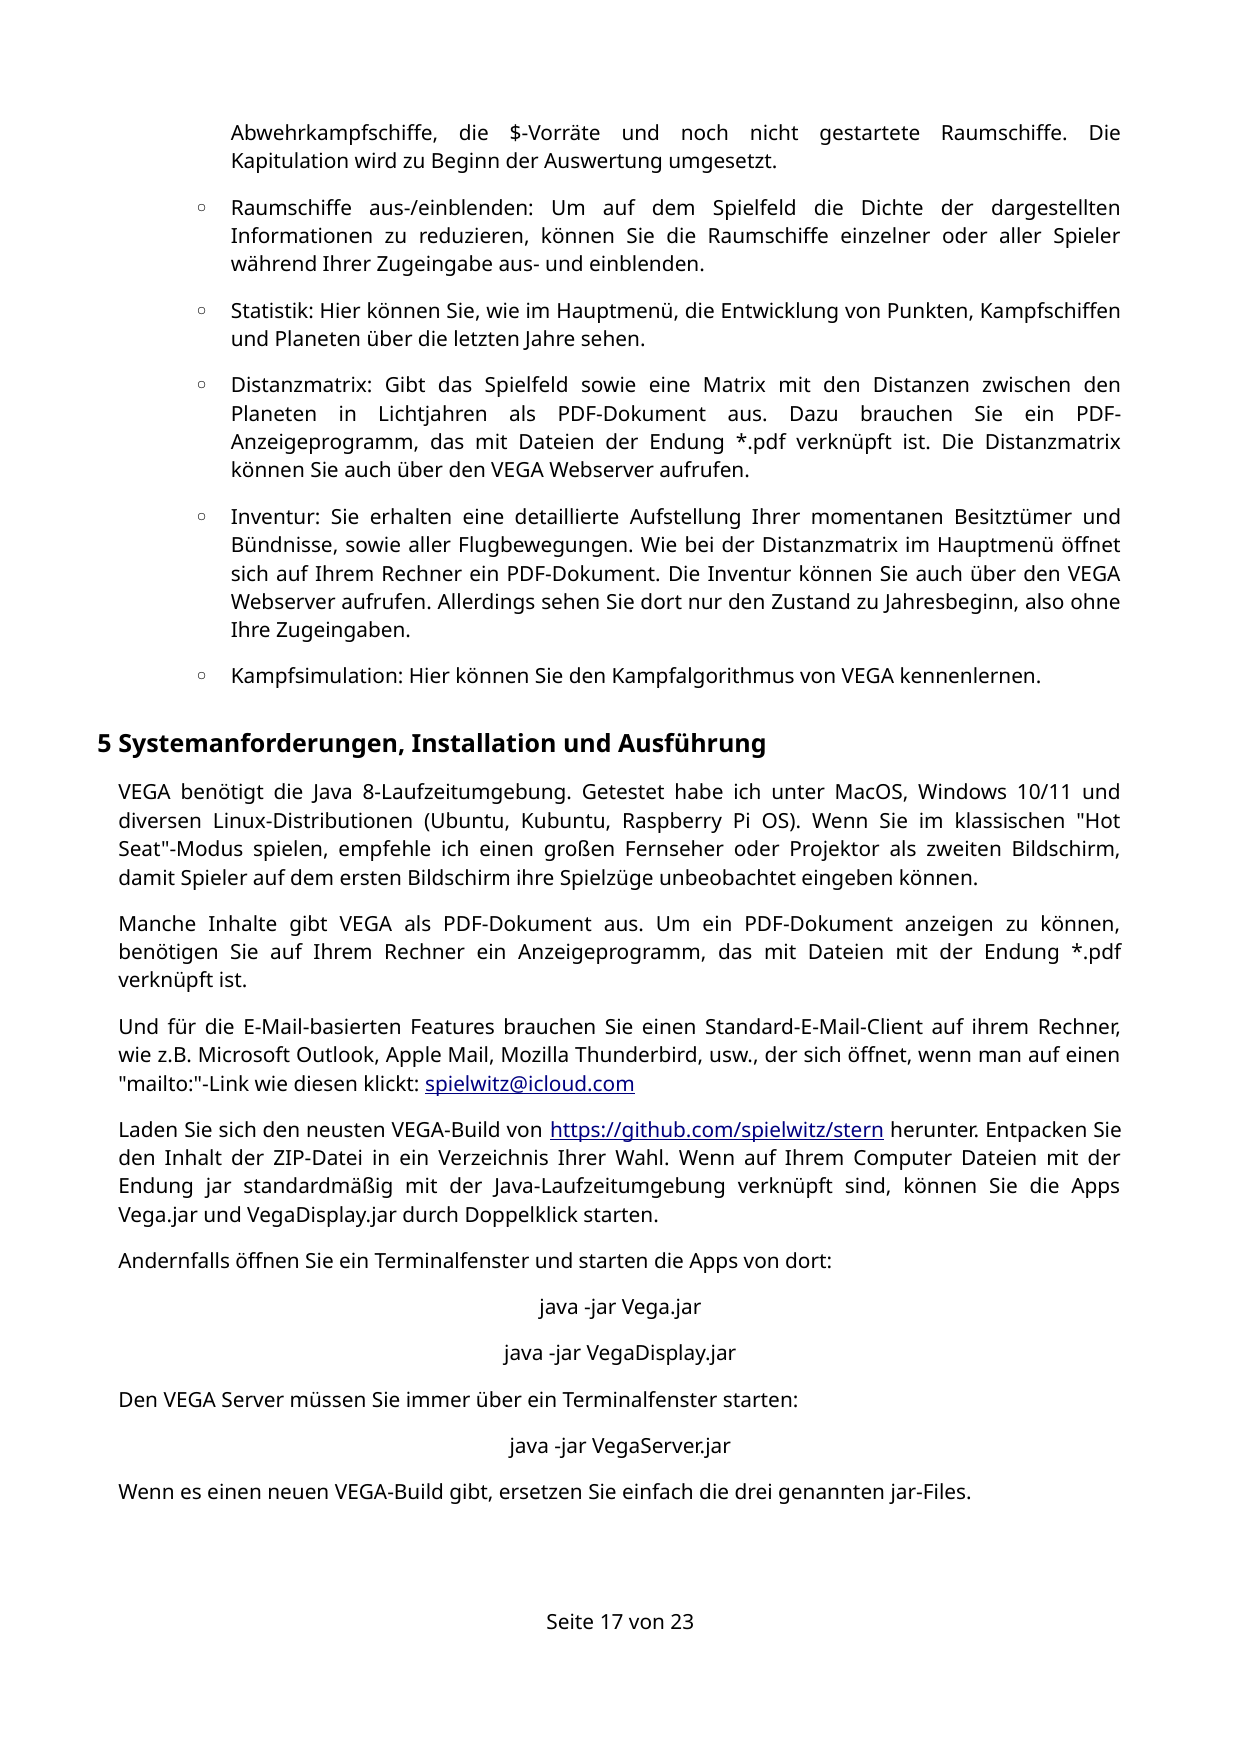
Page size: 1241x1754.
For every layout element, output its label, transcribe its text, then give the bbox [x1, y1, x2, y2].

text java -jar VegaDisplay.jar [118, 1338, 1122, 1367]
text Und für die E-Mail-basierten Features brauchen Sie einen Standard-E-Mail-Client auf ihrem Rechner, wie z.B. Microsoft Outlook, Apple Mail, Mozilla Thunderbird, usw., der sich öffnet, wenn man auf einen "mailto:"-Link wie diesen klickt: spielwitz@icloud.com [118, 1012, 1122, 1097]
text Manche Inhalte gibt VEGA als PDF-Dokument aus. Um ein PDF-Dokument anzeigen zu können, benötigen Sie auf Ihrem Rechner ein Anzeigeprogramm, das mit Dateien mit der Endung *.pdf verknüpft ist. [118, 909, 1122, 994]
text java -jar Vega.jar [118, 1292, 1122, 1321]
list Kampfsimulation: Hier können Sie den Kampfalgorithmus von VEGA kennenlernen. [193, 662, 1122, 690]
list Inventur: Sie erhalten eine detaillierte Aufstellung Ihrer momentanen Besitztümer und Bündnisse, sowie aller Flugbewegungen. Wie bei der Distanzmatrix im Hauptmenü öffnet sich auf Ihrem Rechner ein PDF-Dokument. Die Inventur können Sie auch über den VEGA Webserver aufrufen. Allerdings sehen Sie dort nur den Zustand zu Jahresbeginn, also ohne Ihre Zugeingaben. [193, 502, 1122, 644]
text Andernfalls öffnen Sie ein Terminalfenster und starten die Apps von dort: [118, 1246, 1122, 1275]
text Wenn es einen neuen VEGA-Build gibt, ersetzen Sie einfach die drei genannten jar-Files. [118, 1477, 1122, 1505]
text java -jar VegaServer.jar [118, 1431, 1122, 1459]
subtitle Systemanforderungen, Installation und Ausführung [118, 726, 1122, 759]
list Abwehrkampfschiffe, die $-Vorräte und noch nicht gestartete Raumschiffe. Die Kapitulation wird zu Beginn der Auswertung umgesetzt. [193, 118, 1122, 175]
text Den VEGA Server müssen Sie immer über ein Terminalfenster starten: [118, 1385, 1122, 1413]
text Laden Sie sich den neusten VEGA-Build von https://github.com/spielwitz/stern herunter. Entpacken Sie den Inhalt der ZIP-Datei in ein Verzeichnis Ihrer Wahl. Wenn auf Ihrem Computer Dateien mit der Endung jar standardmäßig mit der Java-Laufzeitumgebung verknüpft sind, können Sie die Apps Vega.jar und VegaDisplay.jar durch Doppelklick starten. [118, 1115, 1122, 1228]
text VEGA benötigt die Java 8-Laufzeitumgebung. Getestet habe ich unter MacOS, Windows 10/11 und diversen Linux-Distributionen (Ubuntu, Kubuntu, Raspberry Pi OS). Wenn Sie im klassischen "Hot Seat"-Modus spielen, empfehle ich einen großen Fernseher oder Projektor als zweiten Bildschirm, damit Spieler auf dem ersten Bildschirm ihre Spielzüge unbeobachtet eingeben können. [118, 777, 1122, 891]
list Distanzmatrix: Gibt das Spielfeld sowie eine Matrix mit den Distanzen zwischen den Planeten in Lichtjahren als PDF-Dokument aus. Dazu brauchen Sie ein PDF-Anzeigeprogramm, das mit Dateien der Endung *.pdf verknüpft ist. Die Distanzmatrix können Sie auch über den VEGA Webserver aufrufen. [193, 370, 1122, 484]
list Raumschiffe aus-/einblenden: Um auf dem Spielfeld die Dichte der dargestellten Informationen zu reduzieren, können Sie die Raumschiffe einzelner oder aller Spieler während Ihrer Zugeingabe aus- und einblenden. [193, 193, 1122, 278]
list Statistik: Hier können Sie, wie im Hauptmenü, die Entwicklung von Punkten, Kampfschiffen und Planeten über die letzten Jahre sehen. [193, 296, 1122, 353]
